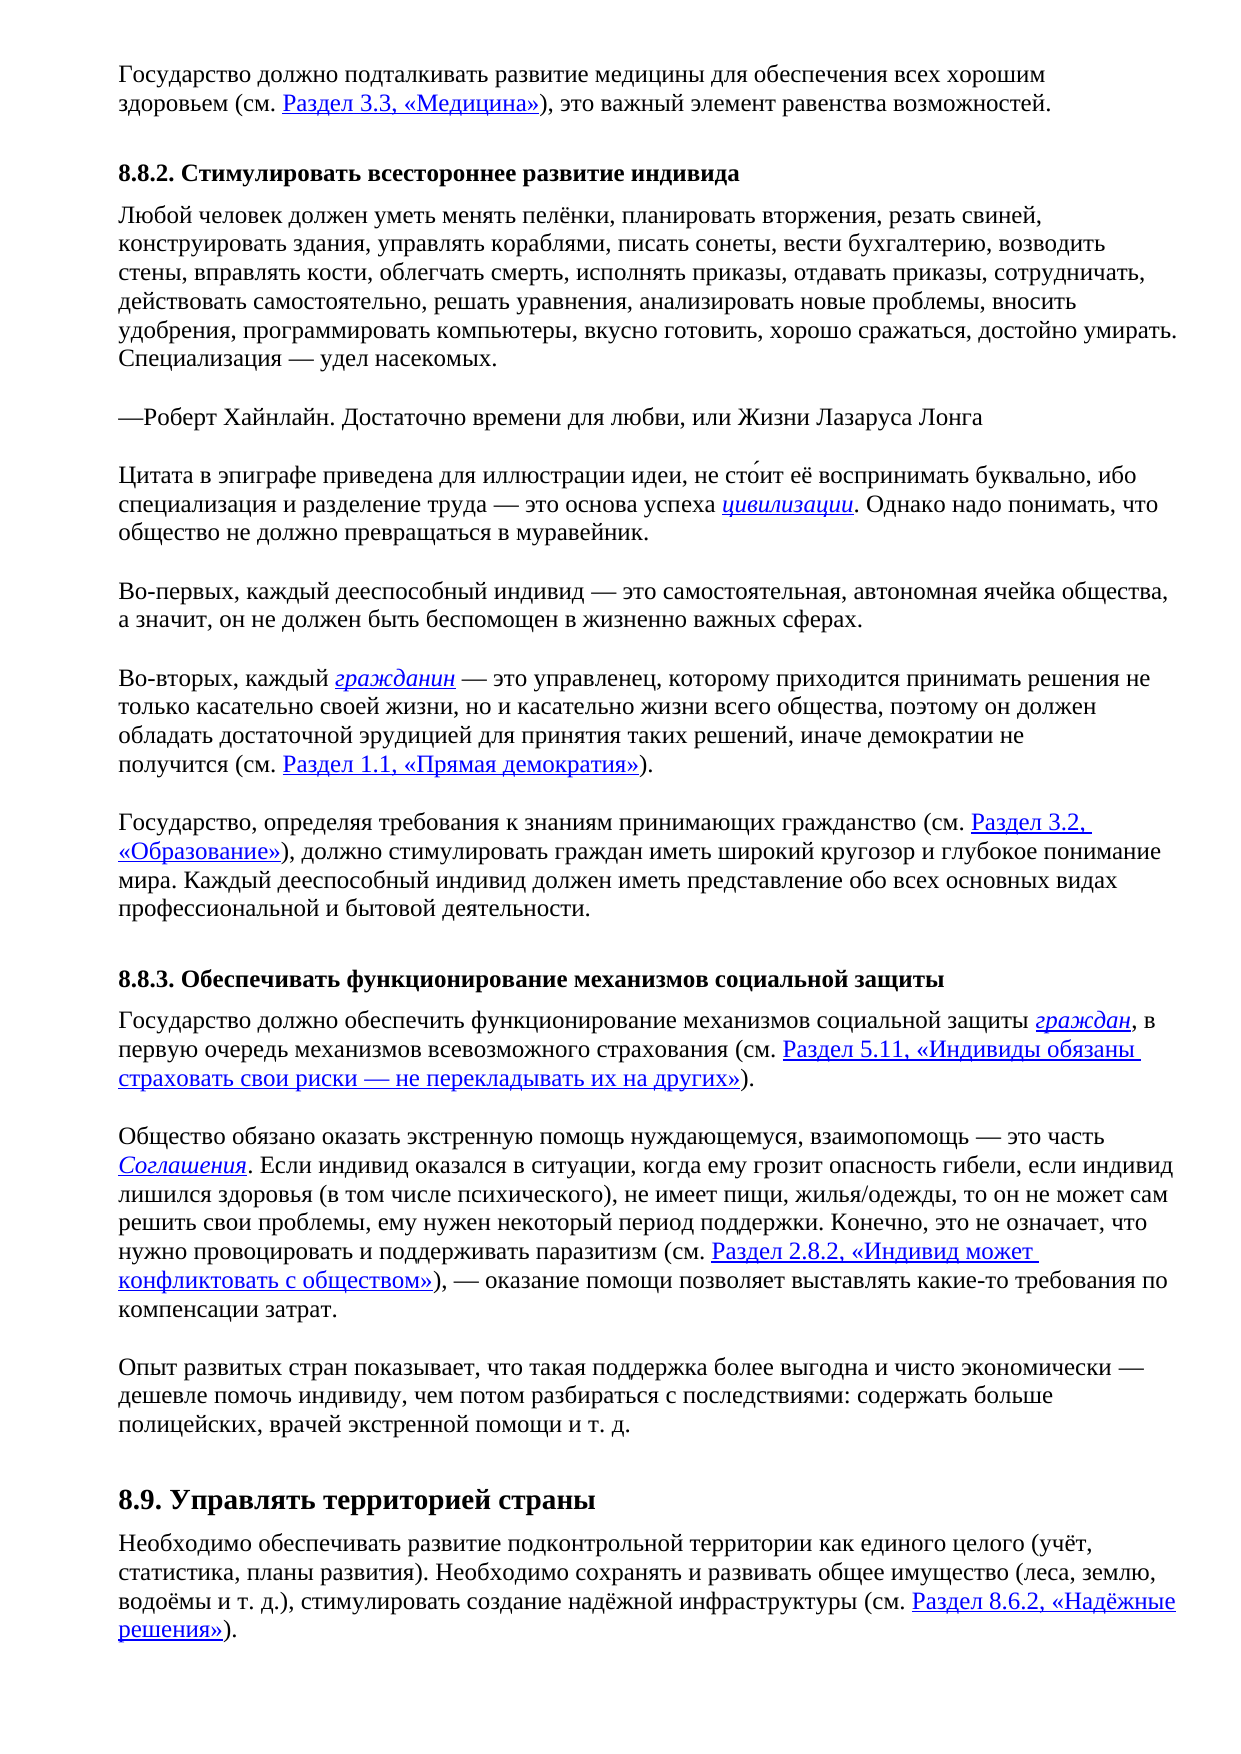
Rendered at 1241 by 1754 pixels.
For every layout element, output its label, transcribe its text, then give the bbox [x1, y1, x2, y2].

text Государство должно подталкивать развитие медицины для обеспечения всех хорошим здоровьем (см. Раздел 3.3, «Медицина»), это важный элемент равенства возможностей. [118, 59, 1181, 117]
text Во-вторых, каждый гражданин — это управленец, которому приходится принимать решения не только касательно своей жизни, но и касательно жизни всего общества, поэтому он должен обладать достаточной эрудицией для принятия таких решений, иначе демократии не получится (см. Раздел 1.1, «Прямая демократия»). [118, 663, 1181, 778]
text Опыт развитых стран показывает, что такая поддержка более выгодна и чисто экономически — дешевле помочь индивиду, чем потом разбираться с последствиями: содержать больше полицейских, врачей экстренной помощи и т. д. [118, 1352, 1181, 1438]
text Любой человек должен уметь менять пелёнки, планировать вторжения, резать свиней, конструировать здания, управлять кораблями, писать сонеты, вести бухгалтерию, возводить стены, вправлять кости, облегчать смерть, исполнять приказы, отдавать приказы, сотрудничать, действовать самостоятельно, решать уравнения, анализировать новые проблемы, вносить удобрения, программировать компьютеры, вкусно готовить, хорошо сражаться, достойно умирать. Специализация — удел насекомых. [118, 200, 1181, 372]
text Цитата в эпиграфе приведена для иллюстрации идеи, не сто́ит её воспринимать буквально, ибо специализация и разделение труда — это основа успеха цивилизации. Однако надо понимать, что общество не должно превращаться в муравейник. [118, 460, 1181, 546]
text —Роберт Хайнлайн. Достаточно времени для любви, или Жизни Лазаруса Лонга [118, 402, 1181, 431]
text Государство, определяя требования к знаниям принимающих гражданство (см. Раздел 3.2, «Образование»), должно стимулировать граждан иметь широкий кругозор и глубокое понимание мира. Каждый дееспособный индивид должен иметь представление обо всех основных видах профессиональной и бытовой деятельности. [118, 807, 1181, 922]
text Необходимо обеспечивать развитие подконтрольной территории как единого целого (учёт, статистика, планы развития). Необходимо сохранять и развивать общее имущество (леса, землю, водоёмы и т. д.), стимулировать создание надёжной инфраструктуры (см. Раздел 8.6.2, «Надёжные решения»). [118, 1528, 1181, 1643]
text Во-первых, каждый дееспособный индивид — это самостоятельная, автономная ячейка общества, а значит, он не должен быть беспомощен в жизненно важных сферах. [118, 576, 1181, 633]
text Общество обязано оказать экстренную помощь нуждающемуся, взаимопомощь — это часть Соглашения. Если индивид оказался в ситуации, когда ему грозит опасность гибели, если индивид лишился здоровья (в том числе психического), не имеет пищи, жилья/одежды, то он не может сам решить свои проблемы, ему нужен некоторый период поддержки. Конечно, это не означает, что нужно провоцировать и поддерживать паразитизм (см. Раздел 2.8.2, «Индивид может конфликтовать с обществом»), — оказание помощи позволяет выставлять какие-то требования по компенсации затрат. [118, 1121, 1181, 1322]
subtitle 8.9. Управлять территорией страны [118, 1482, 1181, 1516]
subtitle 8.8.2. Стимулировать всестороннее развитие индивида [118, 158, 1181, 187]
subtitle 8.8.3. Обеспечивать функционирование механизмов социальной защиты [118, 964, 1181, 993]
text Государство должно обеспечить функционирование механизмов социальной защиты граждан, в первую очередь механизмов всевозможного страхования (см. Раздел 5.11, «Индивиды обязаны страховать свои риски — не перекладывать их на других»). [118, 1005, 1181, 1092]
